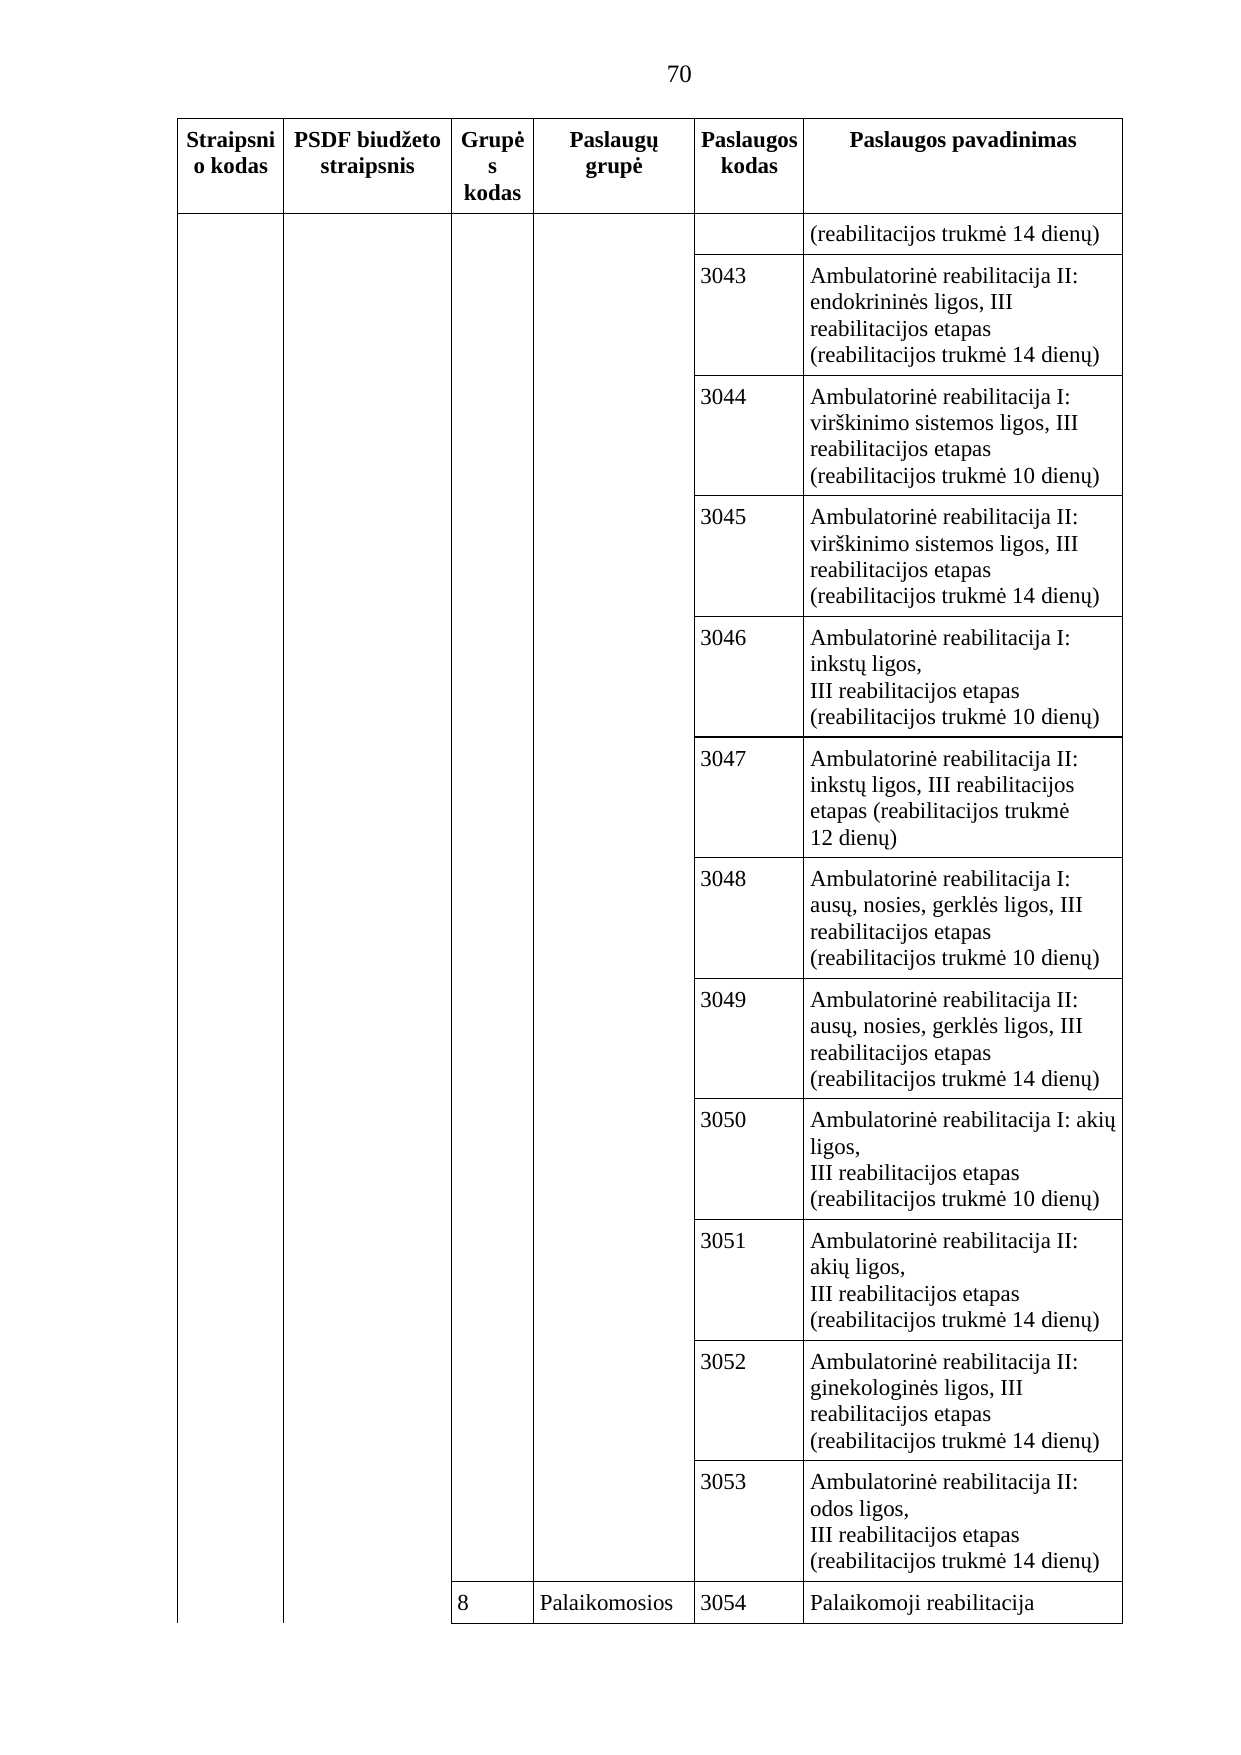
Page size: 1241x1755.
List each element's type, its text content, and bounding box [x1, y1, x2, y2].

table_header Straipsnio kodas [178, 119, 283, 212]
table_header PSDF biudžeto straipsnis [284, 119, 451, 212]
table_cell [178, 736, 283, 857]
table_cell [534, 214, 694, 254]
table_cell [452, 1340, 533, 1460]
table_cell 3047 [695, 738, 803, 857]
table_cell [452, 978, 533, 1098]
table_cell [534, 1460, 694, 1581]
table_cell [534, 616, 694, 736]
table_cell [178, 495, 283, 616]
table_cell [452, 1460, 533, 1581]
table_cell [178, 214, 283, 254]
table_cell 3050 [695, 1099, 803, 1219]
table_cell [284, 495, 451, 616]
table_cell 3049 [695, 979, 803, 1098]
table_cell [178, 1581, 283, 1622]
table_cell [695, 214, 803, 254]
table_cell [178, 1219, 283, 1339]
table_cell [534, 375, 694, 495]
table_cell [534, 254, 694, 374]
table_header Paslaugos pavadinimas [804, 119, 1122, 212]
table_cell [452, 1098, 533, 1219]
table_cell [284, 375, 451, 495]
table_cell [284, 1460, 451, 1581]
table_cell [284, 214, 451, 254]
table_cell Ambulatorinė reabilitacija II: akių ligos, III reabilitacijos etapas (reabilitacijos trukmė 14 dienų) [804, 1220, 1122, 1339]
table_cell [534, 495, 694, 616]
table_cell 3043 [695, 255, 803, 374]
table_cell [178, 1340, 283, 1460]
table_cell Palaikomosios [534, 1582, 694, 1622]
table_cell 3054 [695, 1582, 803, 1622]
table_cell [284, 1098, 451, 1219]
table_cell 8 [452, 1582, 533, 1622]
table_cell [284, 978, 451, 1098]
table_cell [534, 1098, 694, 1219]
table_cell [178, 1098, 283, 1219]
table_cell Ambulatorinė reabilitacija II: inkstų ligos, III reabilitacijos etapas (reabilitacijos trukmė 12 dienų) [804, 738, 1122, 857]
table_cell [284, 1219, 451, 1339]
table_cell [284, 1581, 451, 1622]
table_cell [178, 1460, 283, 1581]
table_cell [178, 375, 283, 495]
table_cell [284, 857, 451, 978]
table_cell [534, 736, 694, 857]
table_cell Ambulatorinė reabilitacija I: inkstų ligos, III reabilitacijos etapas (reabilitacijos trukmė 10 dienų) [804, 617, 1122, 736]
table_cell [534, 978, 694, 1098]
table_cell [178, 978, 283, 1098]
table_cell Ambulatorinė reabilitacija I: ausų, nosies, gerklės ligos, III reabilitacijos etapas (reabilitacijos trukmė 10 dienų) [804, 858, 1122, 978]
table_header Grupės kodas [452, 119, 533, 212]
table_cell [452, 1219, 533, 1339]
table_cell 3051 [695, 1220, 803, 1339]
table_cell Ambulatorinė reabilitacija II: virškinimo sistemos ligos, III reabilitacijos etapas (reabilitacijos trukmė 14 dienų) [804, 496, 1122, 616]
table_cell 3044 [695, 376, 803, 495]
table_cell Palaikomoji reabilitacija [804, 1582, 1122, 1622]
table_cell [178, 857, 283, 978]
table_cell 3045 [695, 496, 803, 616]
table_cell 3048 [695, 858, 803, 978]
table_cell [452, 375, 533, 495]
table_cell [178, 616, 283, 736]
table_cell 3052 [695, 1341, 803, 1460]
table_cell [534, 1340, 694, 1460]
table_cell (reabilitacijos trukmė 14 dienų) [804, 214, 1122, 254]
table_cell Ambulatorinė reabilitacija I: virškinimo sistemos ligos, III reabilitacijos etapas (reabilitacijos trukmė 10 dienų) [804, 376, 1122, 495]
table_cell [452, 214, 533, 254]
table_cell Ambulatorinė reabilitacija II: ausų, nosies, gerklės ligos, III reabilitacijos etapas (reabilitacijos trukmė 14 dienų) [804, 979, 1122, 1098]
table_cell [452, 857, 533, 978]
table_cell 3053 [695, 1461, 803, 1581]
table_cell [534, 857, 694, 978]
table_header Paslaugos kodas [695, 119, 803, 212]
table_cell [452, 736, 533, 857]
table_cell [284, 1340, 451, 1460]
table_cell [284, 616, 451, 736]
table_cell Ambulatorinė reabilitacija II: odos ligos, III reabilitacijos etapas (reabilitacijos trukmė 14 dienų) [804, 1461, 1122, 1581]
table_cell Ambulatorinė reabilitacija II: endokrininės ligos, III reabilitacijos etapas (reabilitacijos trukmė 14 dienų) [804, 255, 1122, 374]
table_cell [534, 1219, 694, 1339]
table_cell Ambulatorinė reabilitacija I: akių ligos, III reabilitacijos etapas (reabilitacijos trukmė 10 dienų) [804, 1099, 1122, 1219]
table_cell [178, 254, 283, 374]
table_cell [284, 736, 451, 857]
table_cell 3046 [695, 617, 803, 736]
table_cell Ambulatorinė reabilitacija II: ginekologinės ligos, III reabilitacijos etapas (reabilitacijos trukmė 14 dienų) [804, 1341, 1122, 1460]
table_cell [452, 254, 533, 374]
table_header Paslaugų grupė [534, 119, 694, 212]
table_cell [284, 254, 451, 374]
table_cell [452, 495, 533, 616]
table_cell [452, 616, 533, 736]
